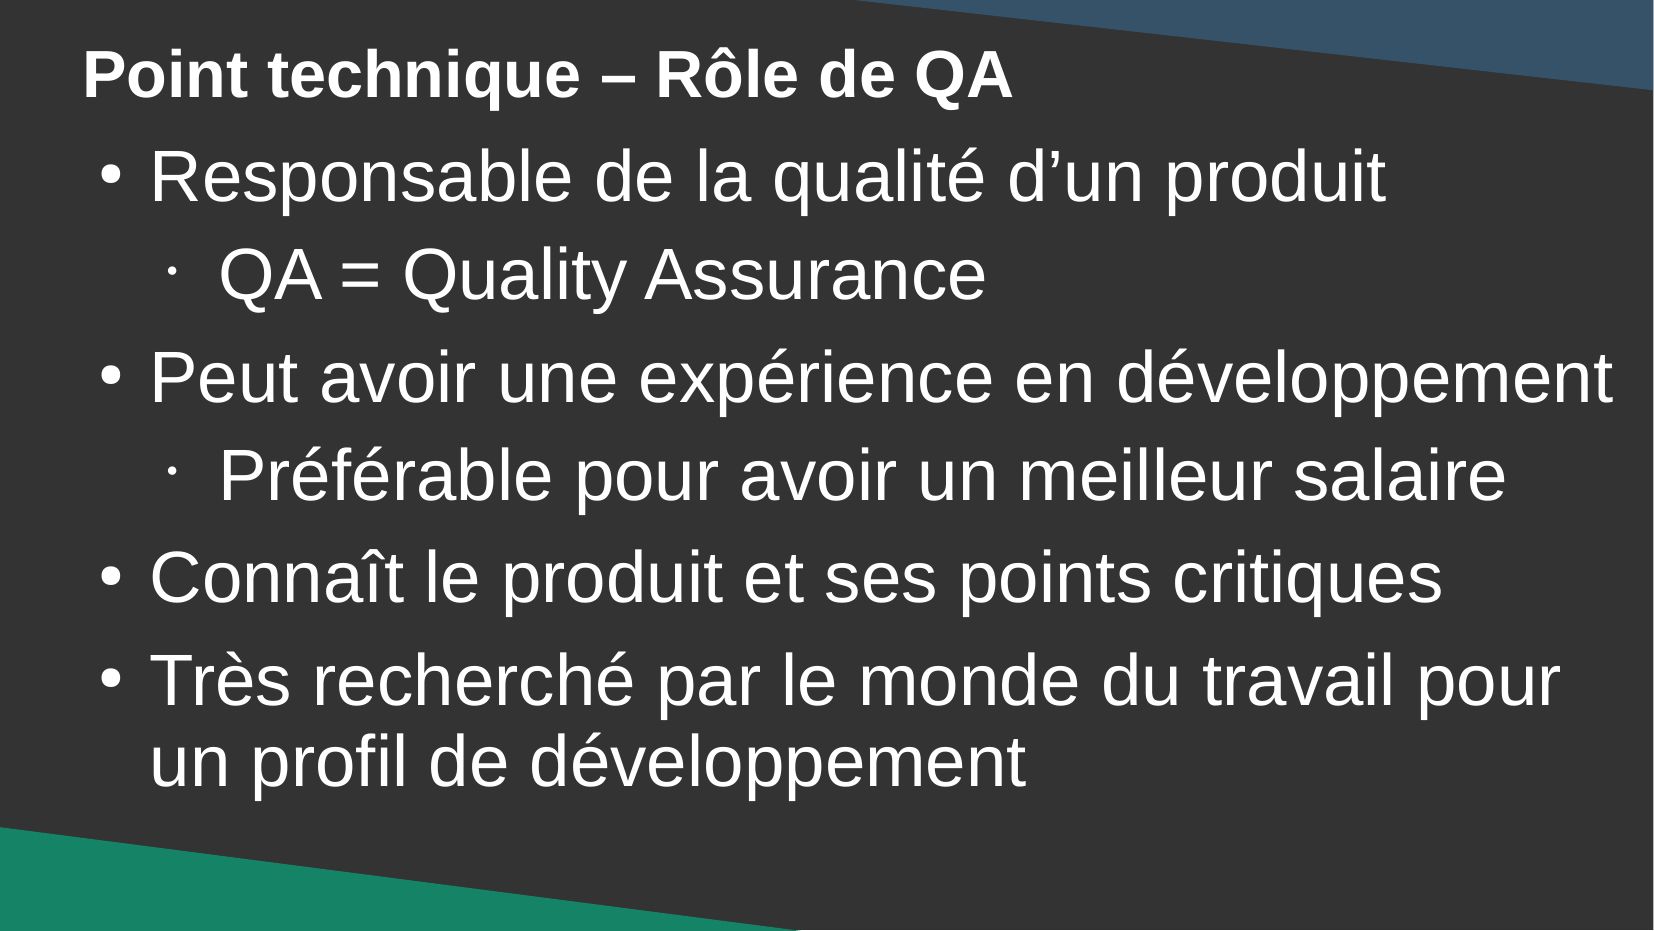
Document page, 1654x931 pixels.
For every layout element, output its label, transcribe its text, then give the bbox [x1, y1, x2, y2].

text_box [854, 0, 1654, 91]
text_box [0, 827, 802, 931]
list Responsable de la qualité d’un produit QA = Quality Assurance Peut avoir une expérience en développement Préférable pour avoir un meilleur salaire Connaît le produit et ses points critiques Très recherché par le monde du travail pour un profil de développement [80, 135, 1620, 827]
title Point technique – Rôle de QA [82, 37, 1571, 122]
